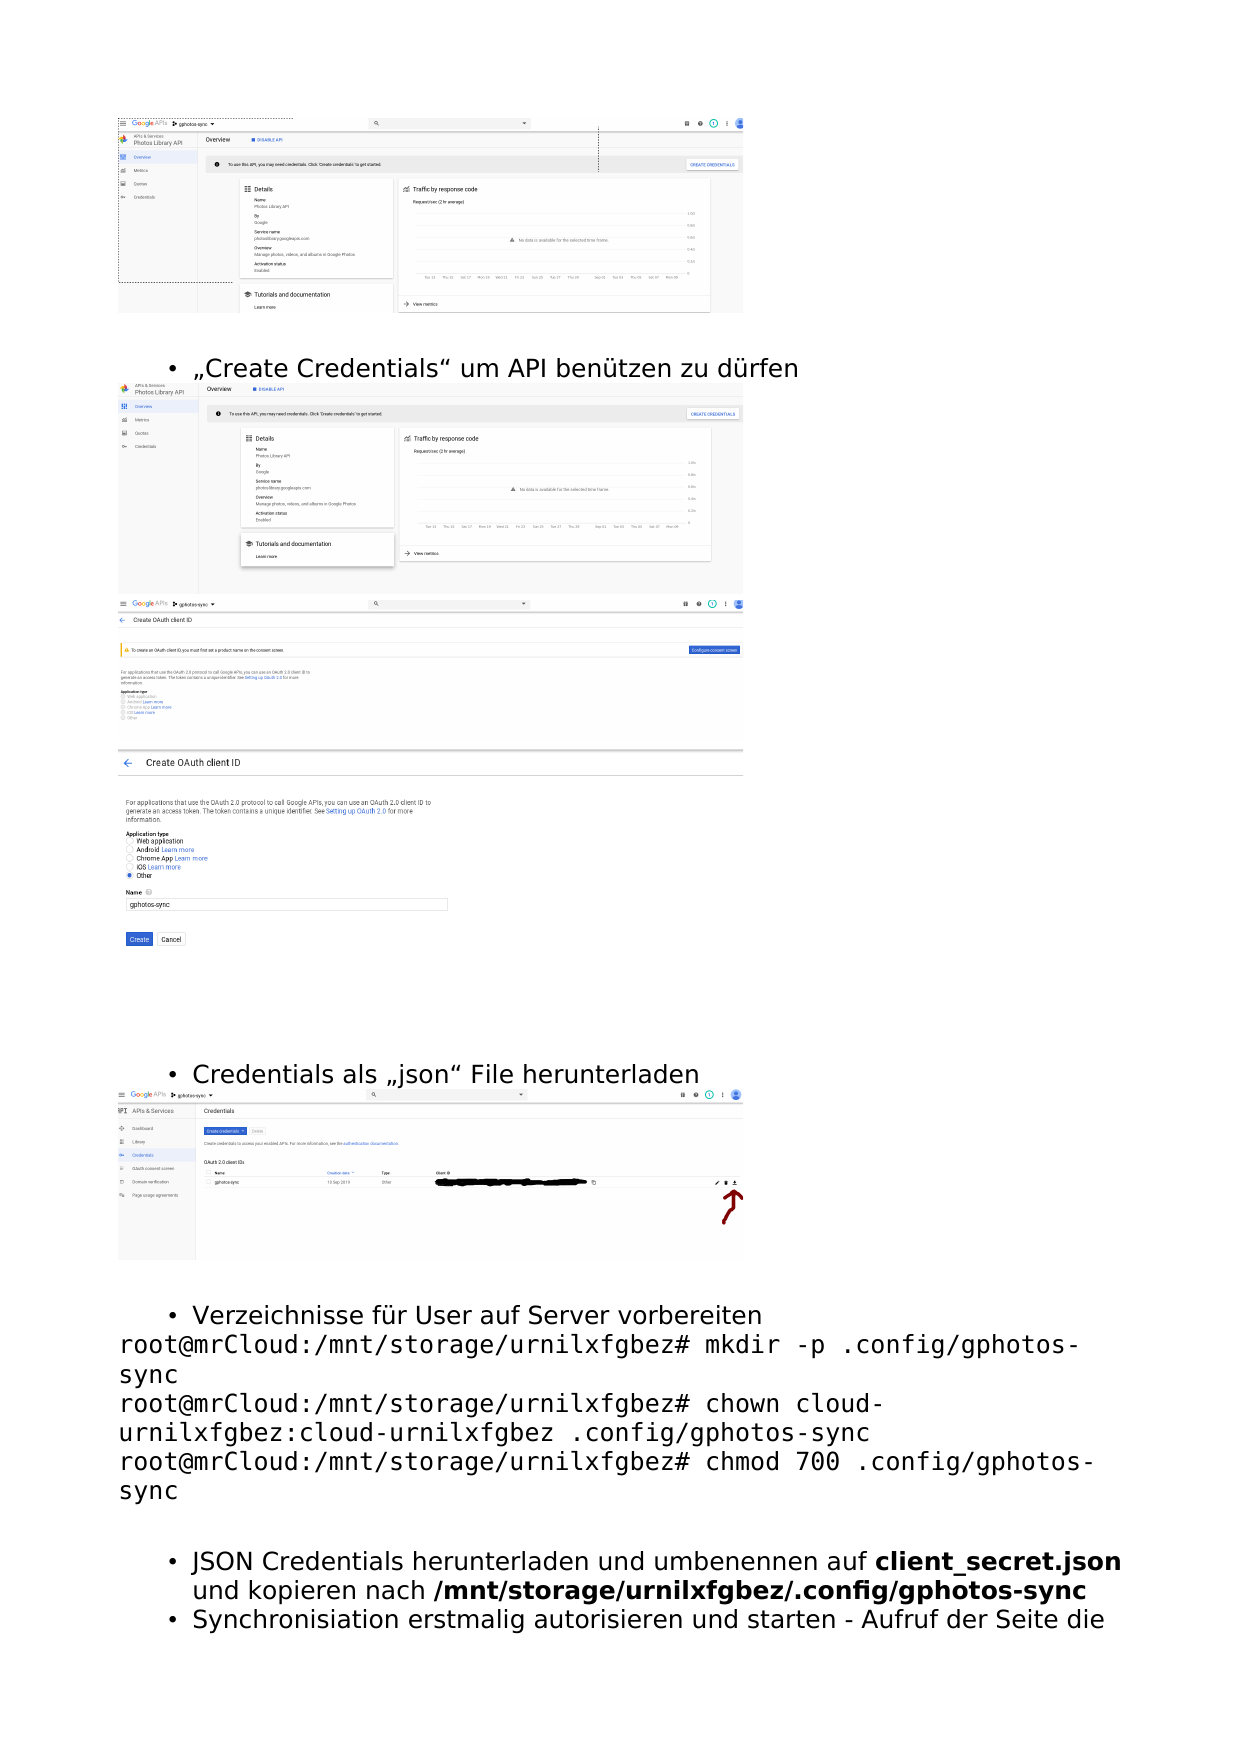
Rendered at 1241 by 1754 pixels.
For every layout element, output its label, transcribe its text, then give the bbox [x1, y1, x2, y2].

picture [118, 747, 744, 1019]
picture [118, 1089, 744, 1260]
picture [118, 118, 744, 313]
picture [118, 600, 744, 742]
list „Create Credentials“ um API benützen zu dürfen [177, 354, 1122, 384]
list Synchronisiation erstmalig autorisieren und starten - Aufruf der Seite die [177, 1605, 1122, 1634]
picture [118, 383, 744, 594]
list Verzeichnisse für User auf Server vorbereiten [177, 1301, 1122, 1331]
list JSON Credentials herunterladen und umbenennen auf client_secret.json und kopieren nach /mnt/storage/urnilxfgbez/.config/gphotos-sync [177, 1547, 1122, 1605]
text root@mrCloud:/mnt/storage/urnilxfgbez# mkdir -p .config/gphotos-sync root@mrCloud:/mnt/storage/urnilxfgbez# chown cloud-urnilxfgbez:cloud-urnilxfgbez .config/gphotos-sync root@mrCloud:/mnt/storage/urnilxfgbez# chmod 700 .config/gphotos-sync [118, 1331, 1122, 1506]
list Credentials als „json“ File herunterladen [177, 1061, 1122, 1090]
